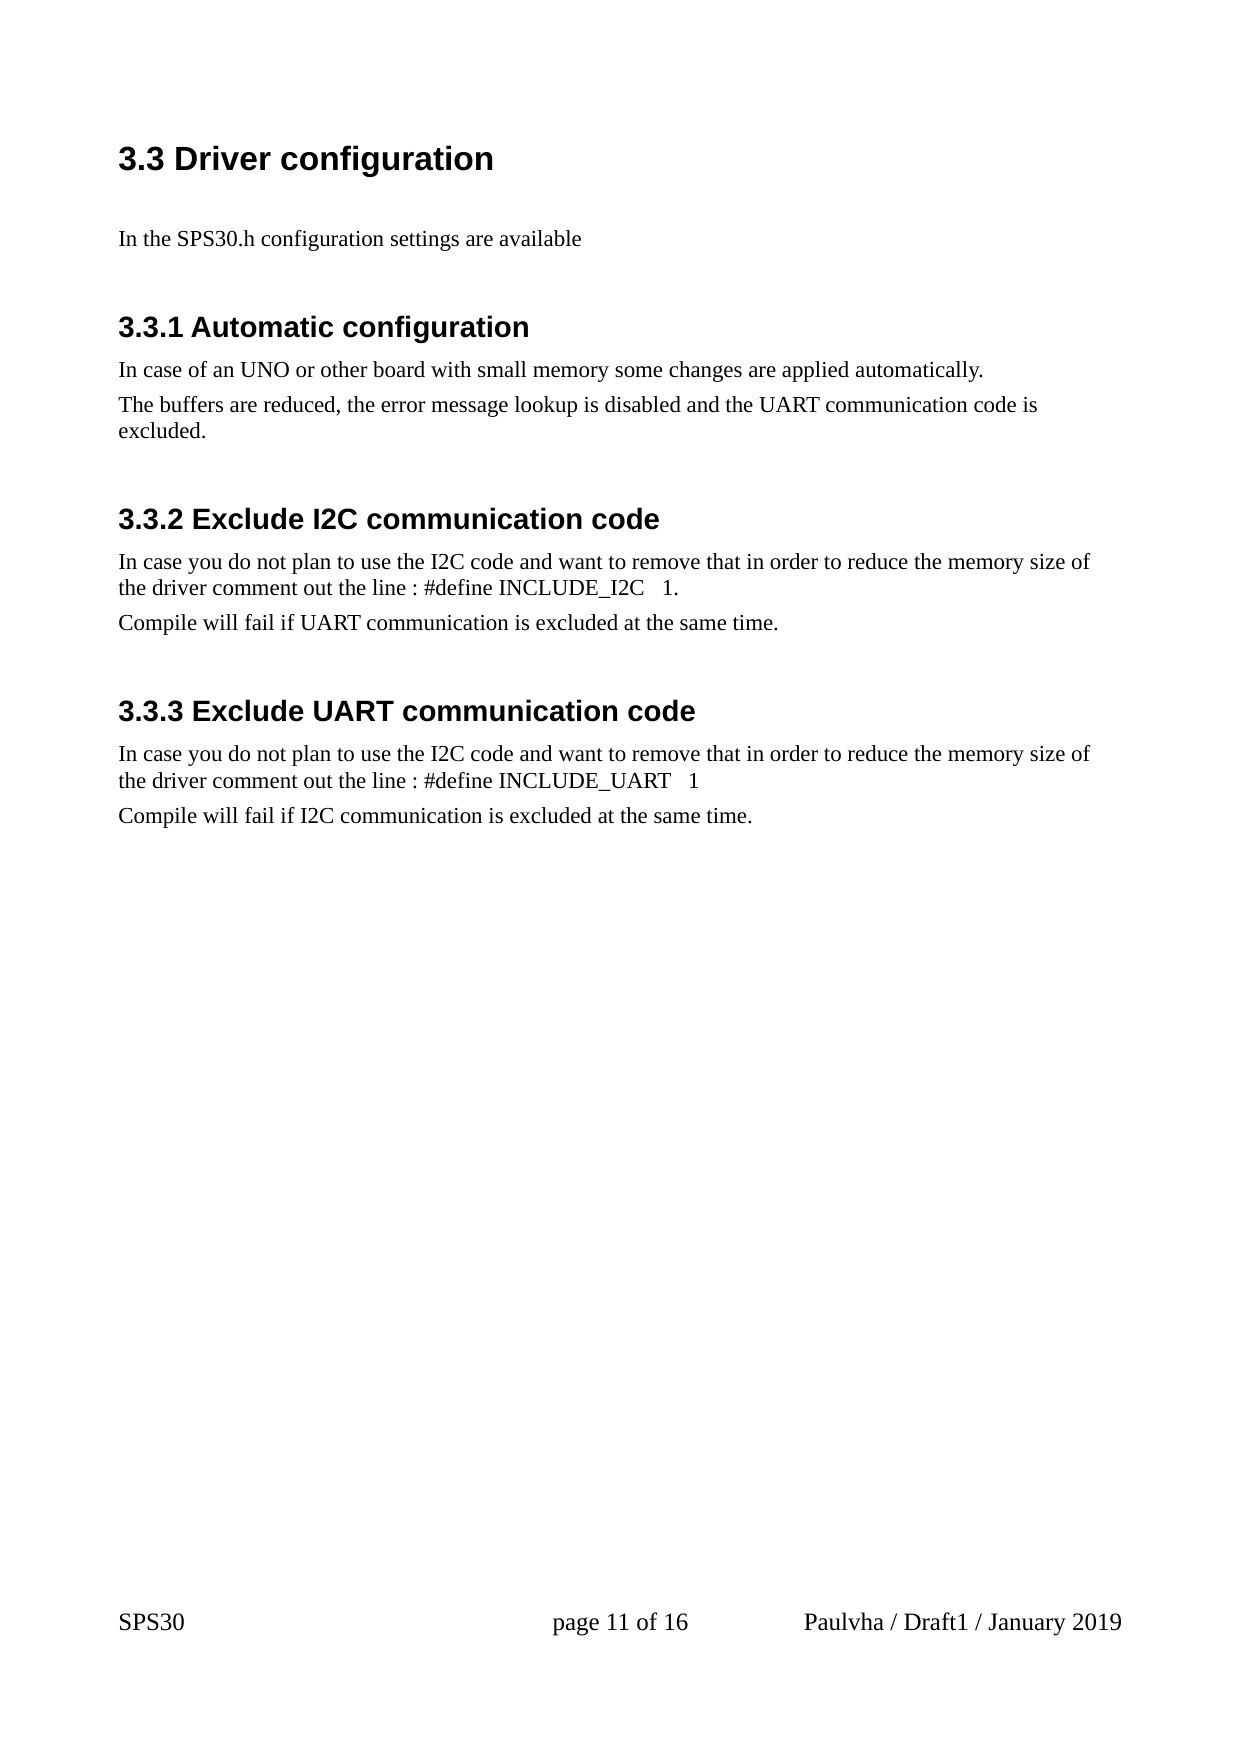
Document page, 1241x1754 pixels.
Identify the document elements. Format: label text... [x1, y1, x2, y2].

text In case you do not plan to use the I2C code and want to remove that in order to reduce the memory size of the driver comment out the line : #define INCLUDE_I2C 1. [118, 548, 1122, 601]
text Compile will fail if UART communication is excluded at the same time. [118, 609, 1122, 636]
text The buffers are reduced, the error message lookup is disabled and the UART communication code is excluded. [118, 391, 1122, 444]
subtitle 3.3.3 Exclude UART communication code [118, 694, 1122, 728]
text In case of an UNO or other board with small memory some changes are applied automatically. [118, 356, 1122, 382]
text In the SPS30.h configuration settings are available [118, 225, 1122, 251]
subtitle 3.3 Driver configuration [118, 139, 1122, 178]
subtitle 3.3.2 Exclude I2C communication code [118, 502, 1122, 536]
subtitle 3.3.1 Automatic configuration [118, 310, 1122, 343]
text In case you do not plan to use the I2C code and want to remove that in order to reduce the memory size of the driver comment out the line : #define INCLUDE_UART 1 [118, 740, 1122, 793]
text Compile will fail if I2C communication is excluded at the same time. [118, 802, 1122, 828]
